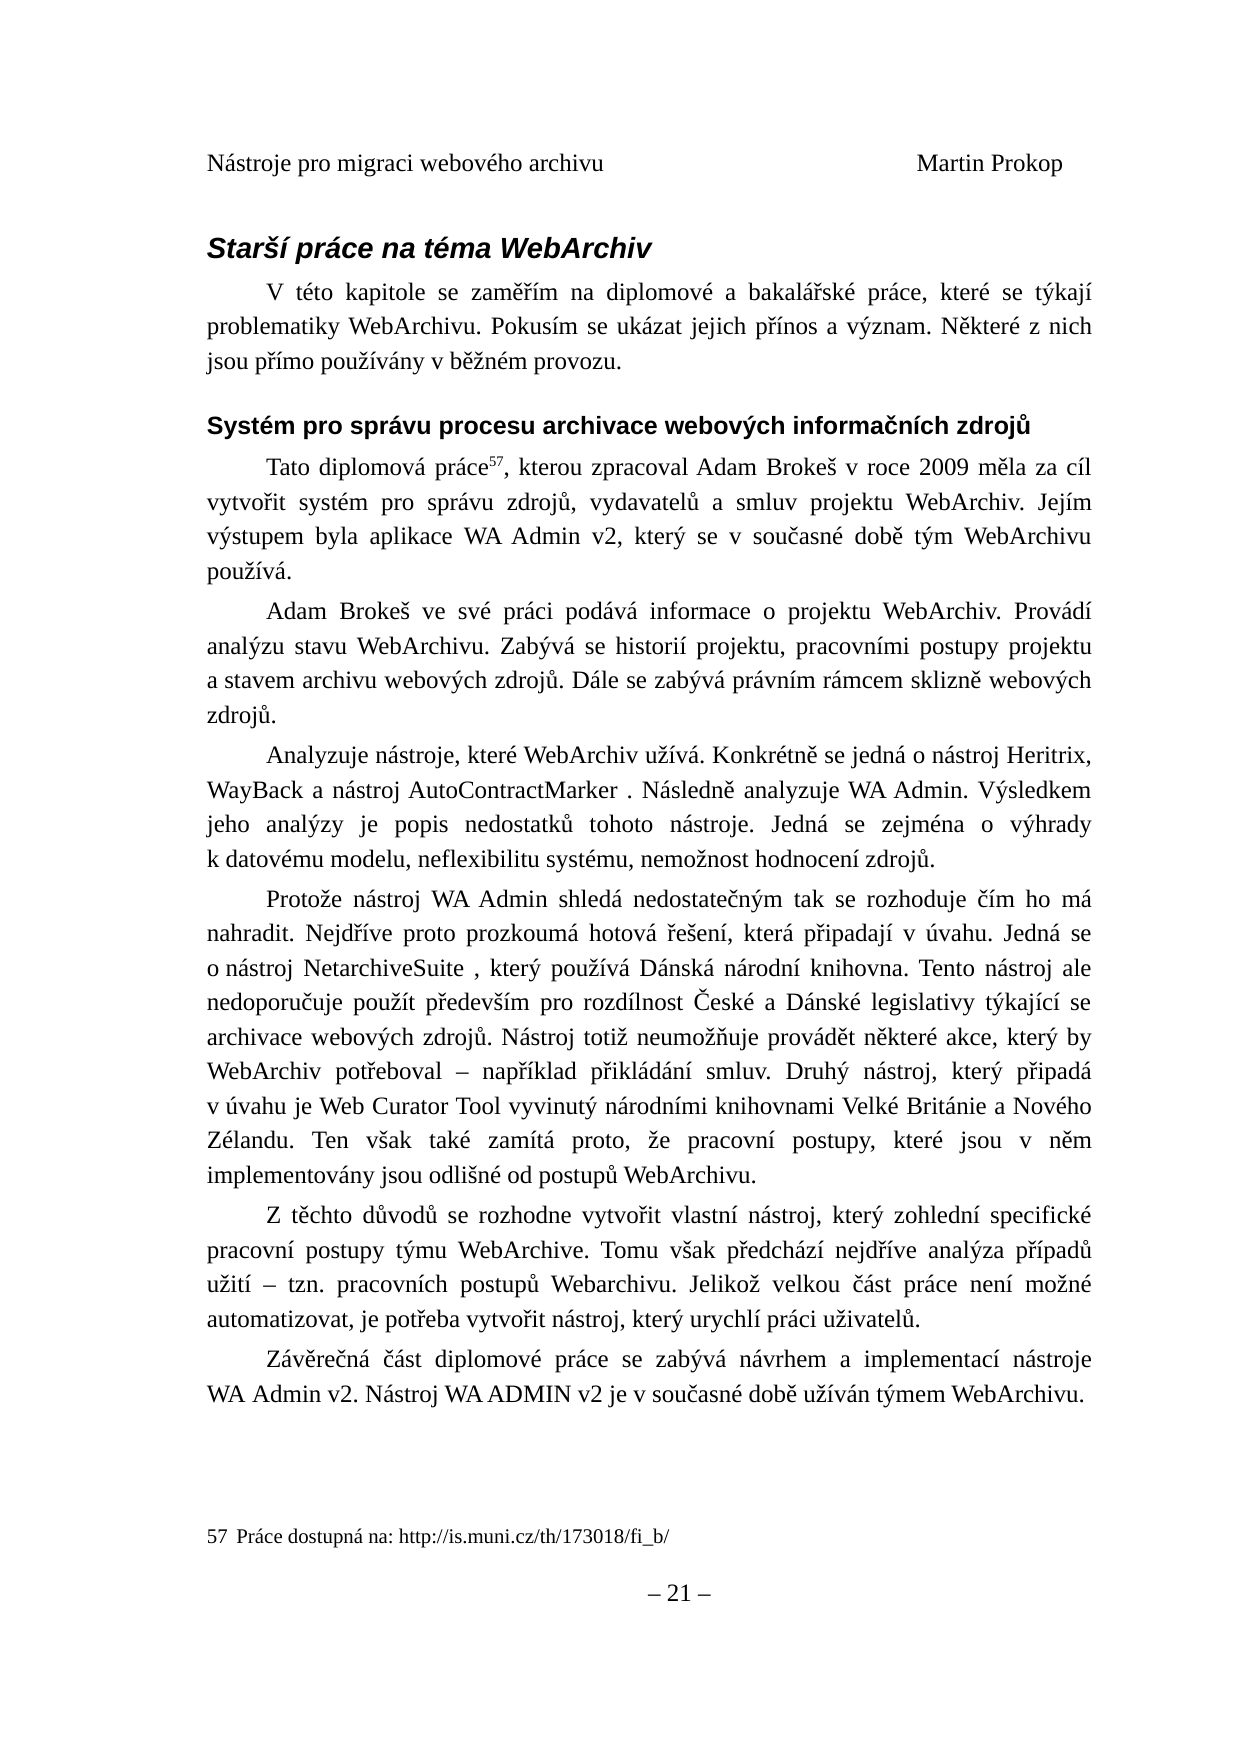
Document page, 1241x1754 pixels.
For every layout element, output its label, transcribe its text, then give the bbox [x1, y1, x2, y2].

text Závěrečná část diplomové práce se zabývá návrhem a implementací nástroje WA Admin v2. Nástroj WA ADMIN v2 je v současné době užíván týmem WebArchivu. [207, 1344, 1093, 1407]
text Práce dostupná na: http://is.muni.cz/th/173018/fi_b/ [207, 1524, 1093, 1548]
text Tato diplomová práce, kterou zpracoval Adam Brokeš v roce 2009 měla za cíl vytvořit systém pro správu zdrojů, vydavatelů a smluv projektu WebArchiv. Jejím výstupem byla aplikace WA Admin v2, který se v současné době tým WebArchivu používá. [207, 452, 1093, 585]
subtitle Starší práce na téma WebArchiv [207, 231, 1093, 264]
text Adam Brokeš ve své práci podává informace o projektu WebArchiv. Provádí analýzu stavu WebArchivu. Zabývá se historií projektu, pracovními postupy projektu a stavem archivu webových zdrojů. Dále se zabývá právním rámcem sklizně webových zdrojů. [207, 596, 1093, 728]
text Analyzuje nástroje, které WebArchiv užívá. Konkrétně se jedná o nástroj Heritrix, WayBack a nástroj AutoContractMarker . Následně analyzuje WA Admin. Výsledkem jeho analýzy je popis nedostatků tohoto nástroje. Jedná se zejména o výhrady k datovému modelu, neflexibilitu systému, nemožnost hodnocení zdrojů. [207, 740, 1093, 872]
text Protože nástroj WA Admin shledá nedostatečným tak se rozhoduje čím ho má nahradit. Nejdříve proto prozkoumá hotová řešení, která připadají v úvahu. Jedná se o nástroj NetarchiveSuite , který používá Dánská národní knihovna. Tento nástroj ale nedoporučuje použít především pro rozdílnost České a Dánské legislativy týkající se archivace webových zdrojů. Nástroj totiž neumožňuje provádět některé akce, který by WebArchiv potřeboval – například přikládání smluv. Druhý nástroj, který připadá v úvahu je Web Curator Tool vyvinutý národními knihovnami Velké Británie a Nového Zélandu. Ten však také zamítá proto, že pracovní postupy, které jsou v něm implementovány jsou odlišné od postupů WebArchivu. [207, 884, 1093, 1189]
text Z těchto důvodů se rozhodne vytvořit vlastní nástroj, který zohlední specifické pracovní postupy týmu WebArchive. Tomu však předchází nejdříve analýza případů užití – tzn. pracovních postupů Webarchivu. Jelikož velkou část práce není možné automatizovat, je potřeba vytvořit nástroj, který urychlí práci uživatelů. [207, 1200, 1093, 1332]
text V této kapitole se zaměřím na diplomové a bakalářské práce, které se týkají problematiky WebArchivu. Pokusím se ukázat jejich přínos a význam. Některé z nich jsou přímo používány v běžném provozu. [207, 277, 1093, 374]
subtitle Systém pro správu procesu archivace webových informačních zdrojů [207, 411, 1093, 440]
